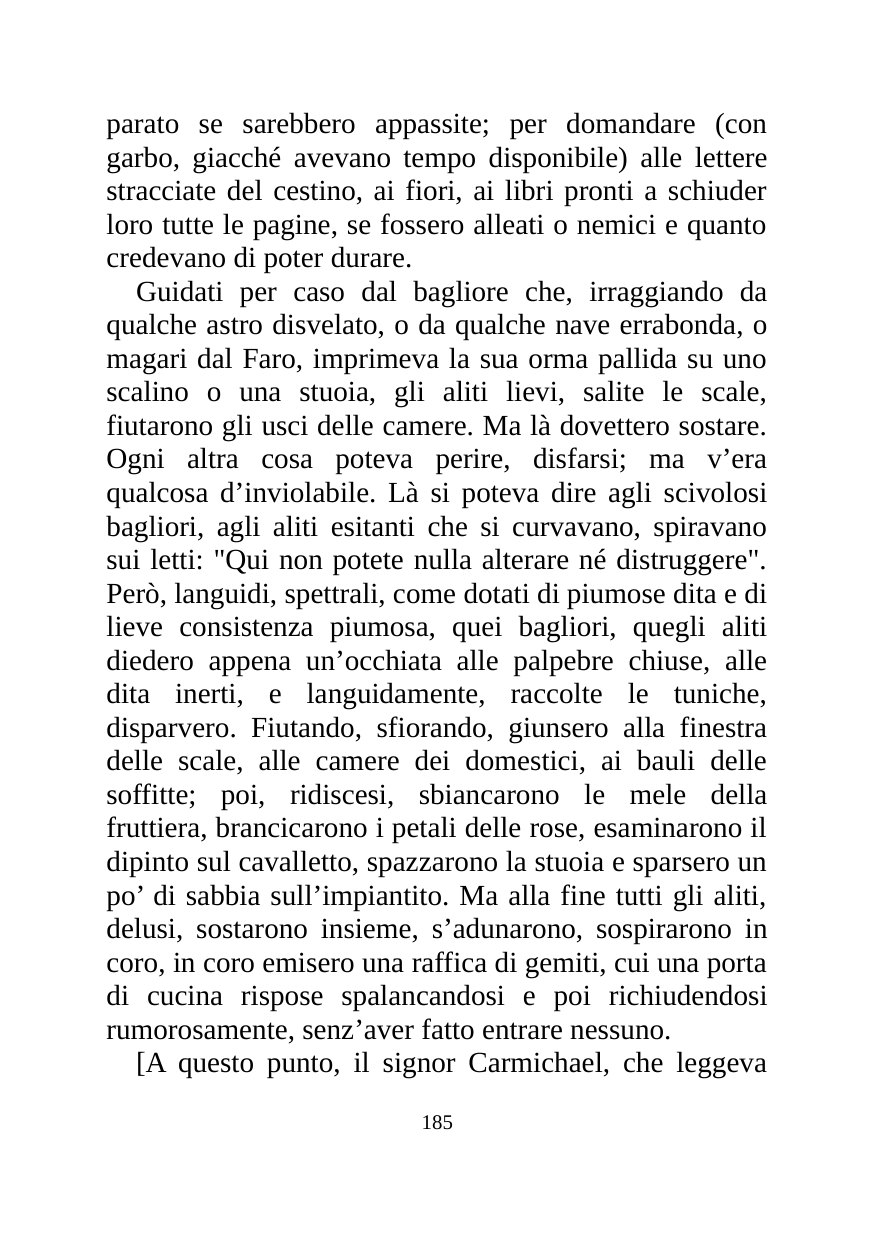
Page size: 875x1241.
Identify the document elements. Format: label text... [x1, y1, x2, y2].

text Guidati per caso dal bagliore che, irraggiando da qualche astro disvelato, o da qualche nave errabonda, o magari dal Faro, imprimeva la sua orma pallida su uno scalino o una stuoia, gli aliti lievi, salite le scale, fiutarono gli usci delle camere. Ma là dovettero sostare. Ogni altra cosa poteva perire, disfarsi; ma v’era qualcosa d’inviolabile. Là si poteva dire agli scivolosi bagliori, agli aliti esitanti che si curvavano, spiravano sui letti: "Qui non potete nulla alterare né distruggere". Però, languidi, spettrali, come dotati di piumose dita e di lieve consistenza piumosa, quei bagliori, quegli aliti diedero appena un’occhiata alle palpebre chiuse, alle dita inerti, e languidamente, raccolte le tuniche, disparvero. Fiutando, sfiorando, giunsero alla finestra delle scale, alle camere dei domestici, ai bauli delle soffitte; poi, ridiscesi, sbiancarono le mele della fruttiera, brancicarono i petali delle rose, esaminarono il dipinto sul cavalletto, spazzarono la stuoia e sparsero un po’ di sabbia sull’impiantito. Ma alla fine tutti gli aliti, delusi, sostarono insieme, s’adunarono, sospirarono in coro, in coro emisero una raffica di gemiti, cui una porta di cucina rispose spalancandosi e poi richiudendosi rumorosamente, senz’aver fatto entrare nessuno. [106, 274, 768, 1045]
text [A questo punto, il signor Carmichael, che leggeva [106, 1045, 768, 1079]
text parato se sarebbero appassite; per domandare (con garbo, giacché avevano tempo disponibile) alle lettere stracciate del cestino, ai fiori, ai libri pronti a schiuder loro tutte le pagine, se fossero alleati o nemici e quanto credevano di poter durare. [106, 106, 768, 274]
